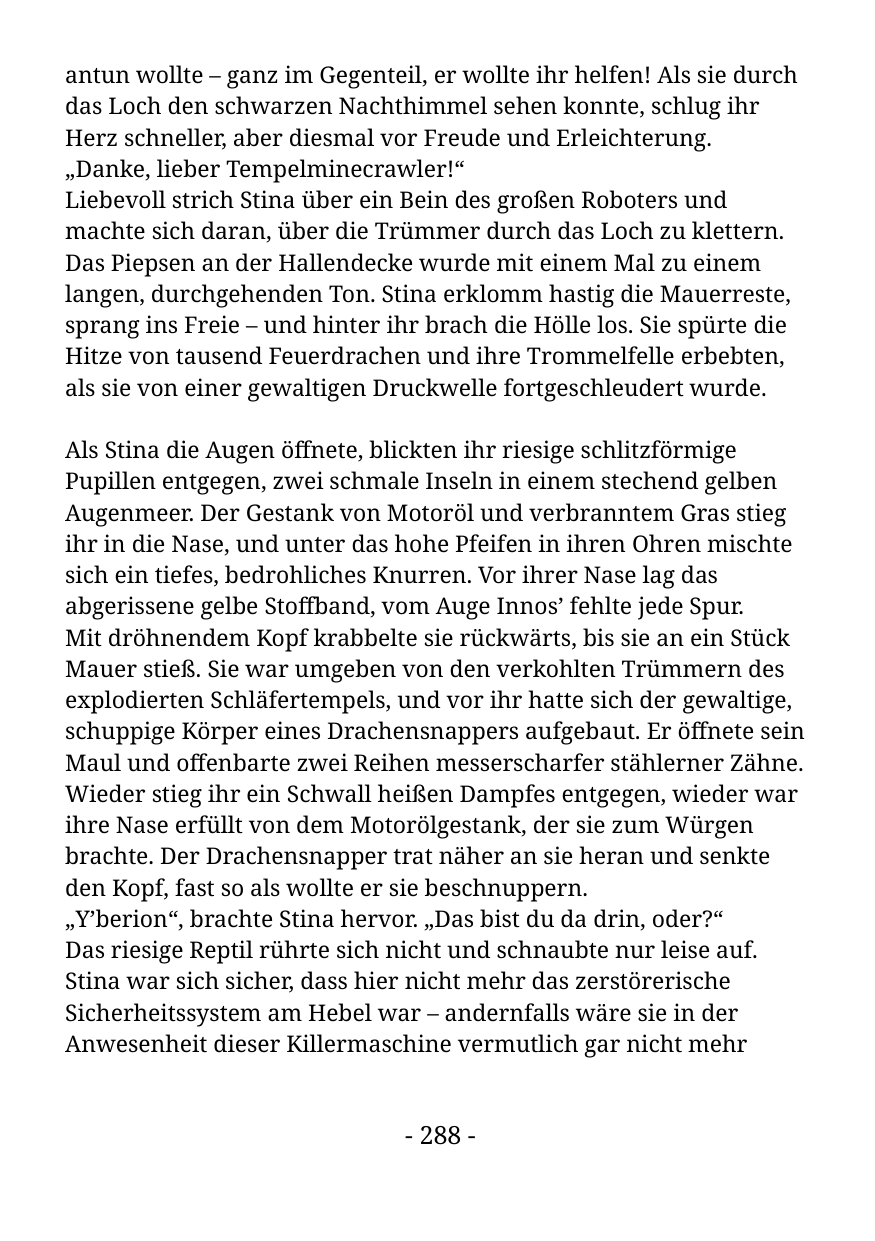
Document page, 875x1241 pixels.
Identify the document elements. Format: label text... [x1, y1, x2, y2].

text antun wollte – ganz im Gegenteil, er wollte ihr helfen! Als sie durch das Loch den schwarzen Nachthimmel sehen konnte, schlug ihr Herz schneller, aber diesmal vor Freude und Erleichterung. „Danke, lieber Tempelminecrawler!“ Liebevoll strich Stina über ein Bein des großen Roboters und machte sich daran, über die Trümmer durch das Loch zu klettern. Das Piepsen an der Hallendecke wurde mit einem Mal zu einem langen, durchgehenden Ton. Stina erklomm hastig die Mauerreste, sprang ins Freie – und hinter ihr brach die Hölle los. Sie spürte die Hitze von tausend Feuerdrachen und ihre Trommelfelle erbebten, als sie von einer gewaltigen Druckwelle fortgeschleudert wurde. Als Stina die Augen öffnete, blickten ihr riesige schlitzförmige Pupillen entgegen, zwei schmale Inseln in einem stechend gelben Augenmeer. Der Gestank von Motoröl und verbranntem Gras stieg ihr in die Nase, und unter das hohe Pfeifen in ihren Ohren mischte sich ein tiefes, bedrohliches Knurren. Vor ihrer Nase lag das abgerissene gelbe Stoffband, vom Auge Innos’ fehlte jede Spur. Mit dröhnendem Kopf krabbelte sie rückwärts, bis sie an ein Stück Mauer stieß. Sie war umgeben von den verkohlten Trümmern des explodierten Schläfertempels, und vor ihr hatte sich der gewaltige, schuppige Körper eines Drachensnappers aufgebaut. Er öffnete sein Maul und offenbarte zwei Reihen messerscharfer stählerner Zähne. Wieder stieg ihr ein Schwall heißen Dampfes entgegen, wieder war ihre Nase erfüllt von dem Motorölgestank, der sie zum Würgen brachte. Der Drachensnapper trat näher an sie heran und senkte den Kopf, fast so als wollte er sie beschnuppern. „Y’berion“, brachte Stina hervor. „Das bist du da drin, oder?“ Das riesige Reptil rührte sich nicht und schnaubte nur leise auf. Stina war sich sicher, dass hier nicht mehr das zerstörerische Sicherheitssystem am Hebel war – andernfalls wäre sie in der Anwesenheit dieser Killermaschine vermutlich gar nicht mehr [65, 59, 809, 1059]
